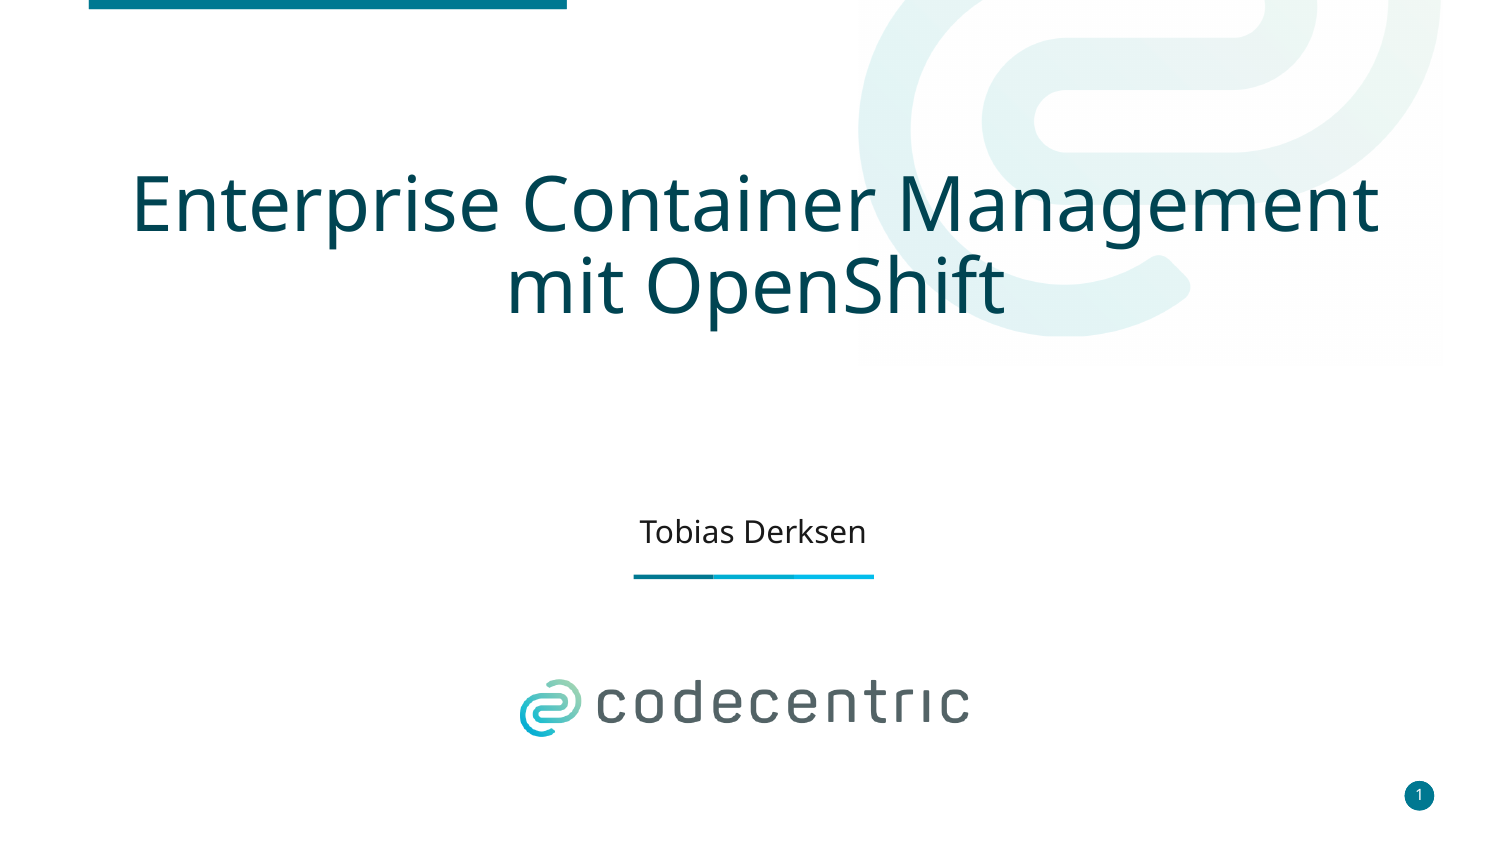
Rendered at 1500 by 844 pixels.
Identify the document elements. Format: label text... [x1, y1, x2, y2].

slide_number [1396, 783, 1443, 808]
title Enterprise Container Management mit OpenShift [90, 165, 1423, 346]
list Tobias Derksen [87, 516, 1420, 746]
picture [858, 0, 1443, 366]
picture [512, 666, 976, 751]
